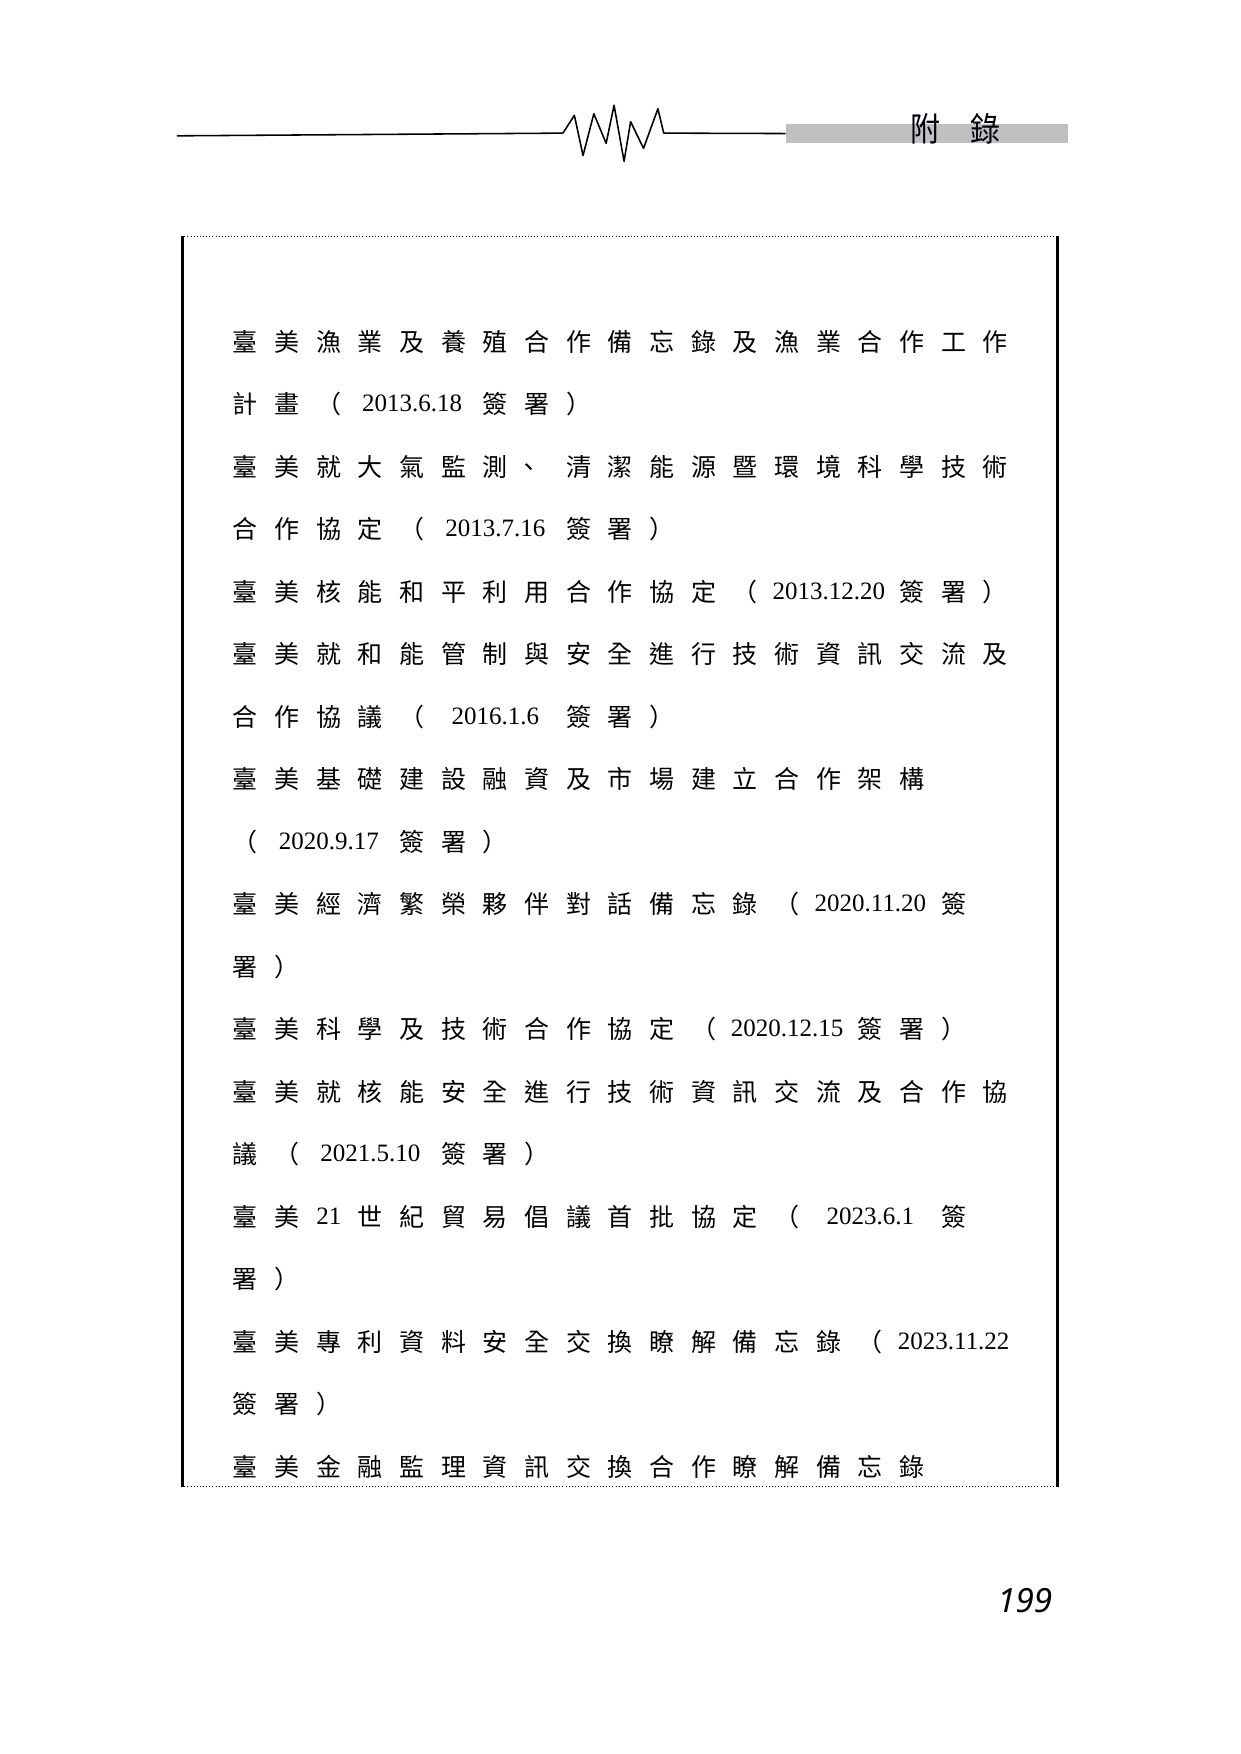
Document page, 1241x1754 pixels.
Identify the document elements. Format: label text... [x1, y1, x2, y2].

table_header 臺美漁業及養殖合作備忘錄及漁業合作工作計畫（2013.6.18簽署） 臺美就大氣監測、清潔能源暨環境科學技術合作協定（2013.7.16簽署） 臺美核能和平利用合作協定（2013.12.20簽署） 臺美就和能管制與安全進行技術資訊交流及合作協議（2016.1.6簽署） 臺美基礎建設融資及市場建立合作架構（2020.9.17簽署） 臺美經濟繁榮夥伴對話備忘錄（2020.11.20簽署） 臺美科學及技術合作協定（2020.12.15簽署） 臺美就核能安全進行技術資訊交流及合作協議（2021.5.10簽署） 臺美21世紀貿易倡議首批協定（2023.6.1簽署） 臺美專利資料安全交換瞭解備忘錄（2023.11.22簽署） 臺美金融監理資訊交換合作瞭解備忘錄 [184, 236, 1056, 1486]
